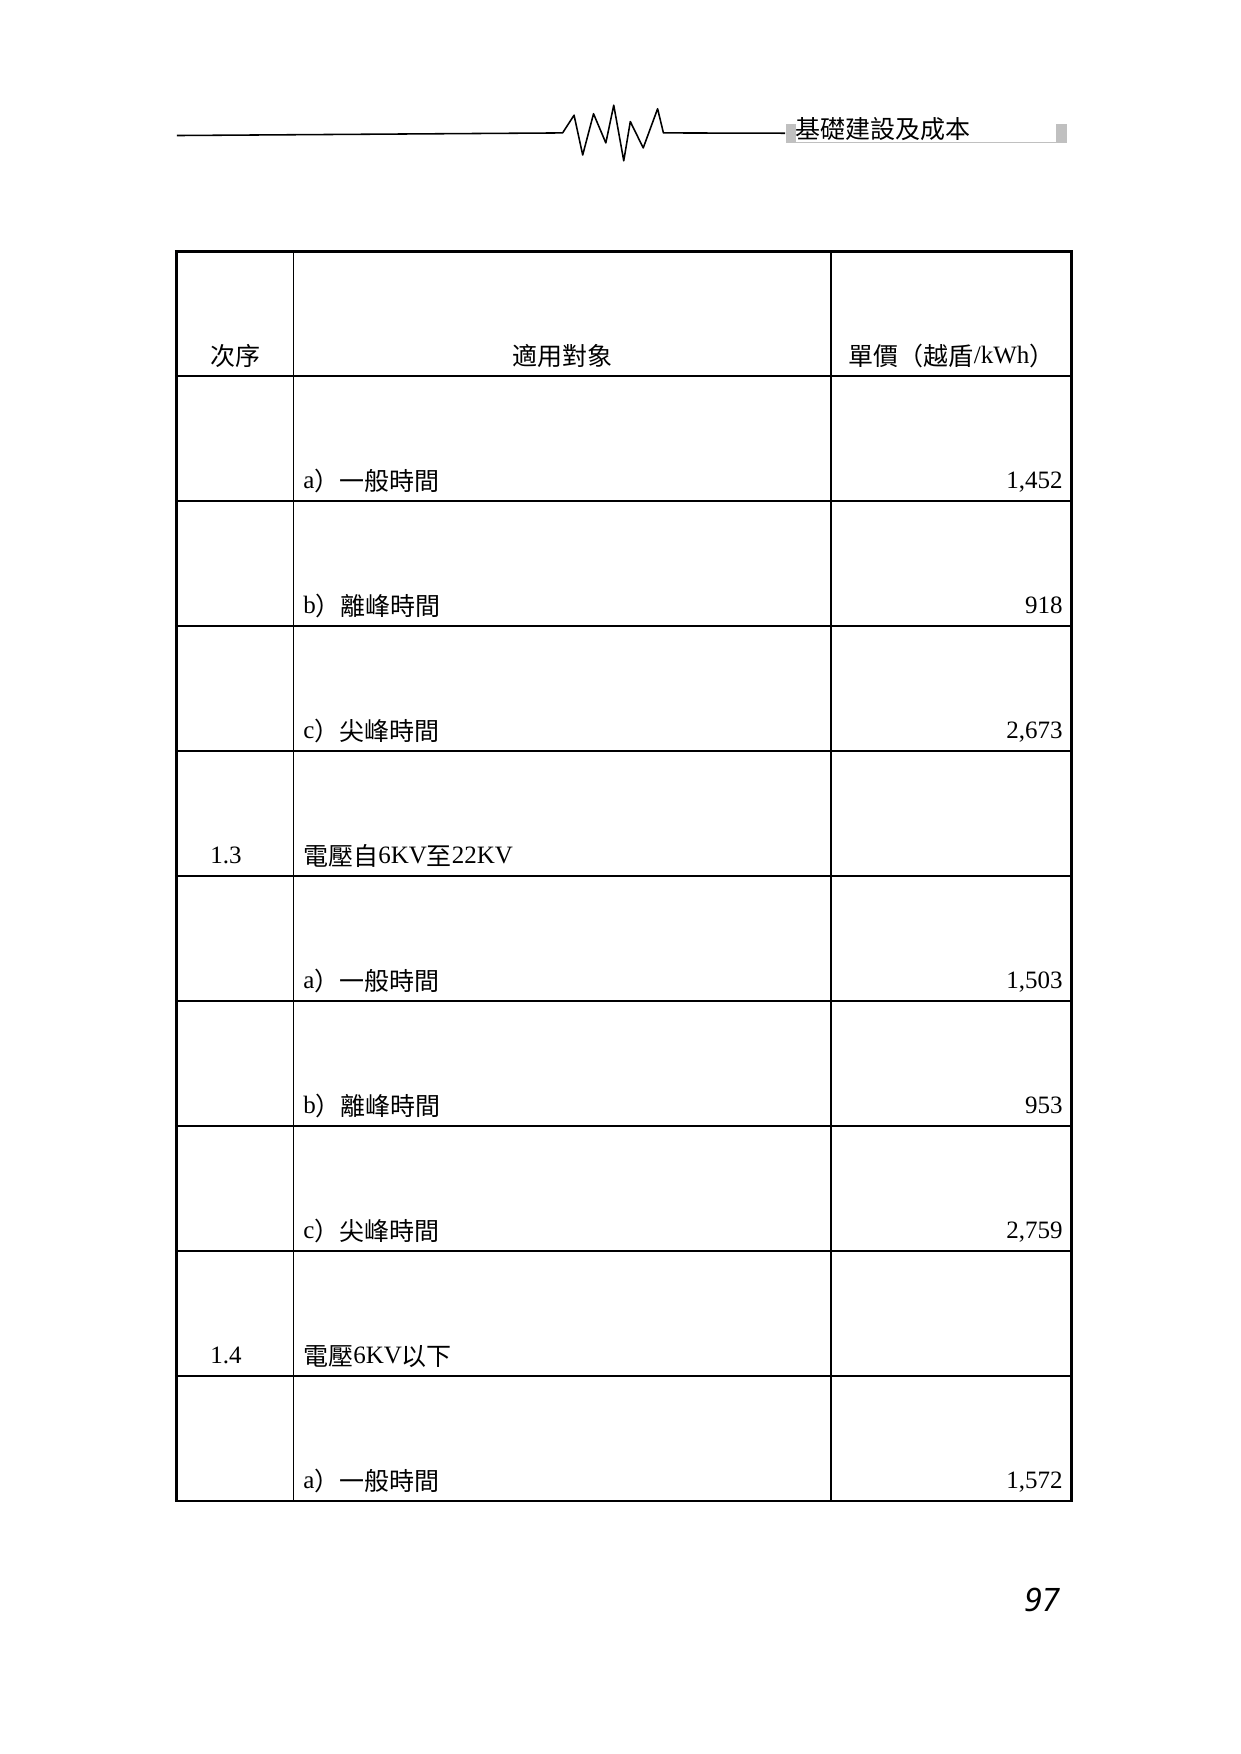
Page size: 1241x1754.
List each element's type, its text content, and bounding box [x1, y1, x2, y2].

table_cell [178, 1002, 293, 1125]
table_cell a）一般時間 [294, 377, 830, 500]
table_cell c）尖峰時間 [294, 627, 830, 750]
table_header 次序 [178, 253, 293, 375]
table_cell 1,452 [832, 377, 1070, 500]
table_cell [178, 502, 293, 625]
table_cell 1.3 [178, 752, 293, 875]
table_cell [178, 1377, 293, 1500]
table_cell 1,572 [832, 1377, 1070, 1500]
table_cell b）離峰時間 [294, 1002, 830, 1125]
table_cell b）離峰時間 [294, 502, 830, 625]
table_cell 電壓6KV以下 [294, 1252, 830, 1375]
table_cell a）一般時間 [294, 1377, 830, 1500]
table_cell 1.4 [178, 1252, 293, 1375]
table_header 適用對象 [294, 253, 830, 375]
table_cell a）一般時間 [294, 877, 830, 1000]
table_cell [178, 627, 293, 750]
table_cell 2,759 [832, 1127, 1070, 1250]
table_cell [832, 1252, 1070, 1375]
table_cell 2,673 [832, 627, 1070, 750]
table_cell [832, 752, 1070, 875]
table_cell [178, 377, 293, 500]
table_cell 918 [832, 502, 1070, 625]
table_cell [178, 1127, 293, 1250]
table_header 單價（越盾/kWh） [832, 253, 1070, 375]
table_cell [178, 877, 293, 1000]
table_cell 1,503 [832, 877, 1070, 1000]
table_cell c）尖峰時間 [294, 1127, 830, 1250]
table_cell 953 [832, 1002, 1070, 1125]
table_cell 電壓自6KV至22KV [294, 752, 830, 875]
